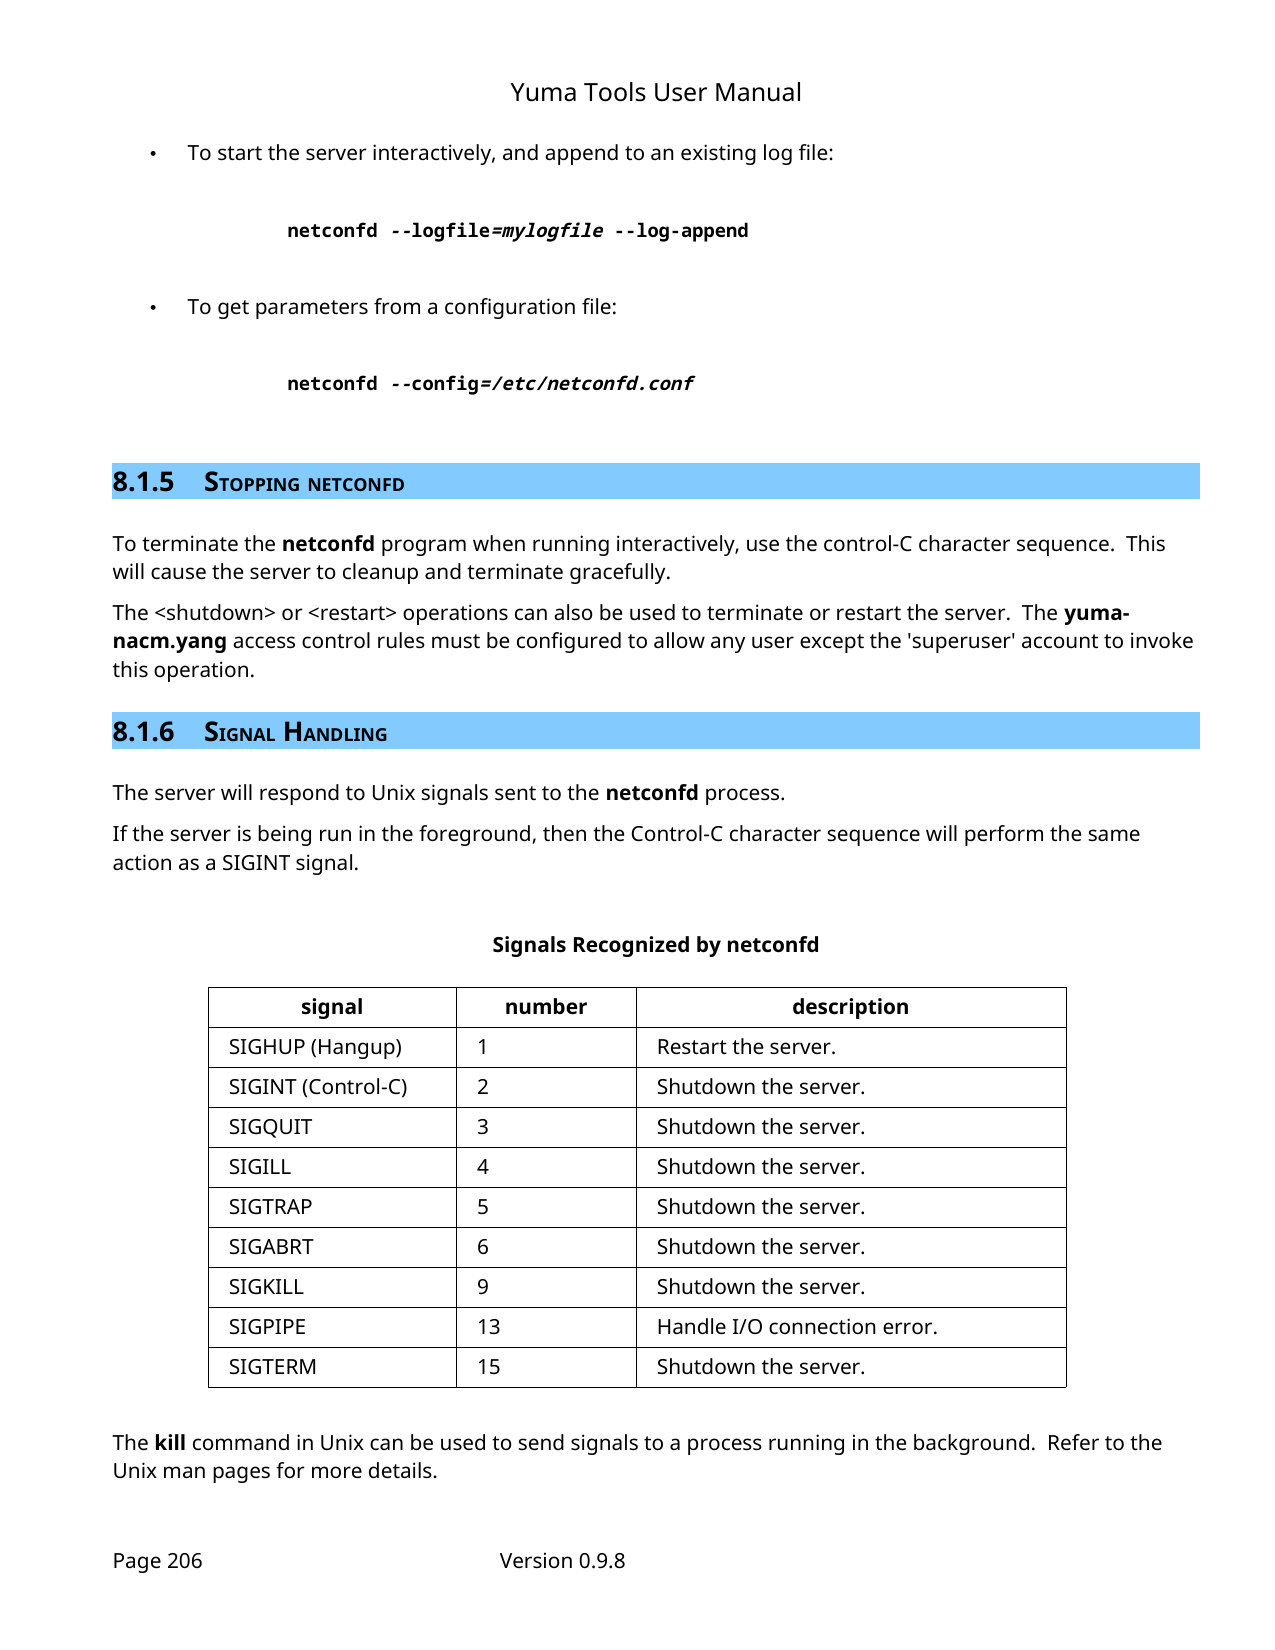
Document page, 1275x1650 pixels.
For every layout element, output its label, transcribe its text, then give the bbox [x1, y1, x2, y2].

subtitle Signal Handling [112, 712, 1200, 749]
table_cell SIGTERM [209, 1348, 456, 1387]
table_cell 3 [457, 1108, 636, 1147]
table_cell SIGABRT [209, 1228, 456, 1267]
text If the server is being run in the foreground, then the Control-C character sequence will perform the same action as a SIGINT signal. [112, 819, 1200, 876]
table_cell 2 [457, 1068, 636, 1107]
table_cell 5 [457, 1188, 636, 1227]
subtitle Stopping netconfd [112, 463, 1200, 499]
table_cell Shutdown the server. [637, 1228, 1066, 1267]
table_header number [457, 988, 636, 1027]
table_header signal [209, 988, 456, 1027]
table_cell 9 [457, 1268, 636, 1307]
table_cell Shutdown the server. [637, 1148, 1066, 1187]
table_cell 1 [457, 1028, 636, 1067]
table_cell Shutdown the server. [637, 1348, 1066, 1387]
table_cell Restart the server. [637, 1028, 1066, 1067]
table_cell 6 [457, 1228, 636, 1267]
table_cell 15 [457, 1348, 636, 1387]
list To get parameters from a configuration file: [150, 292, 1200, 320]
table_cell SIGINT (Control-C) [209, 1068, 456, 1107]
table_cell Handle I/O connection error. [637, 1308, 1066, 1347]
table_cell SIGKILL [209, 1268, 456, 1307]
table_cell SIGTRAP [209, 1188, 456, 1227]
table_cell SIGPIPE [209, 1308, 456, 1347]
table_cell Shutdown the server. [637, 1188, 1066, 1227]
table_cell SIGILL [209, 1148, 456, 1187]
table_cell 13 [457, 1308, 636, 1347]
table_cell Shutdown the server. [637, 1108, 1066, 1147]
text The <shutdown> or <restart> operations can also be used to terminate or restart the server. The yuma-nacm.yang access control rules must be configured to allow any user except the 'superuser' account to invoke this operation. [112, 598, 1200, 683]
table_header description [637, 988, 1066, 1027]
table_cell Shutdown the server. [637, 1268, 1066, 1307]
list To start the server interactively, and append to an existing log file: [150, 138, 1200, 167]
table_cell 4 [457, 1148, 636, 1187]
text netconfd --logfile=mylogfile --log-append [139, 217, 1200, 242]
table_cell Shutdown the server. [637, 1068, 1066, 1107]
table_cell SIGQUIT [209, 1108, 456, 1147]
text The server will respond to Unix signals sent to the netconfd process. [112, 778, 1200, 807]
text netconfd --config=/etc/netconfd.conf [139, 370, 1200, 396]
subtitle Signals Recognized by netconfd [127, 930, 1185, 958]
text The kill command in Unix can be used to send signals to a process running in the background. Refer to the Unix man pages for more details. [112, 1428, 1200, 1484]
table_cell SIGHUP (Hangup) [209, 1028, 456, 1067]
text To terminate the netconfd program when running interactively, use the control-C character sequence. This will cause the server to cleanup and terminate gracefully. [112, 529, 1200, 586]
